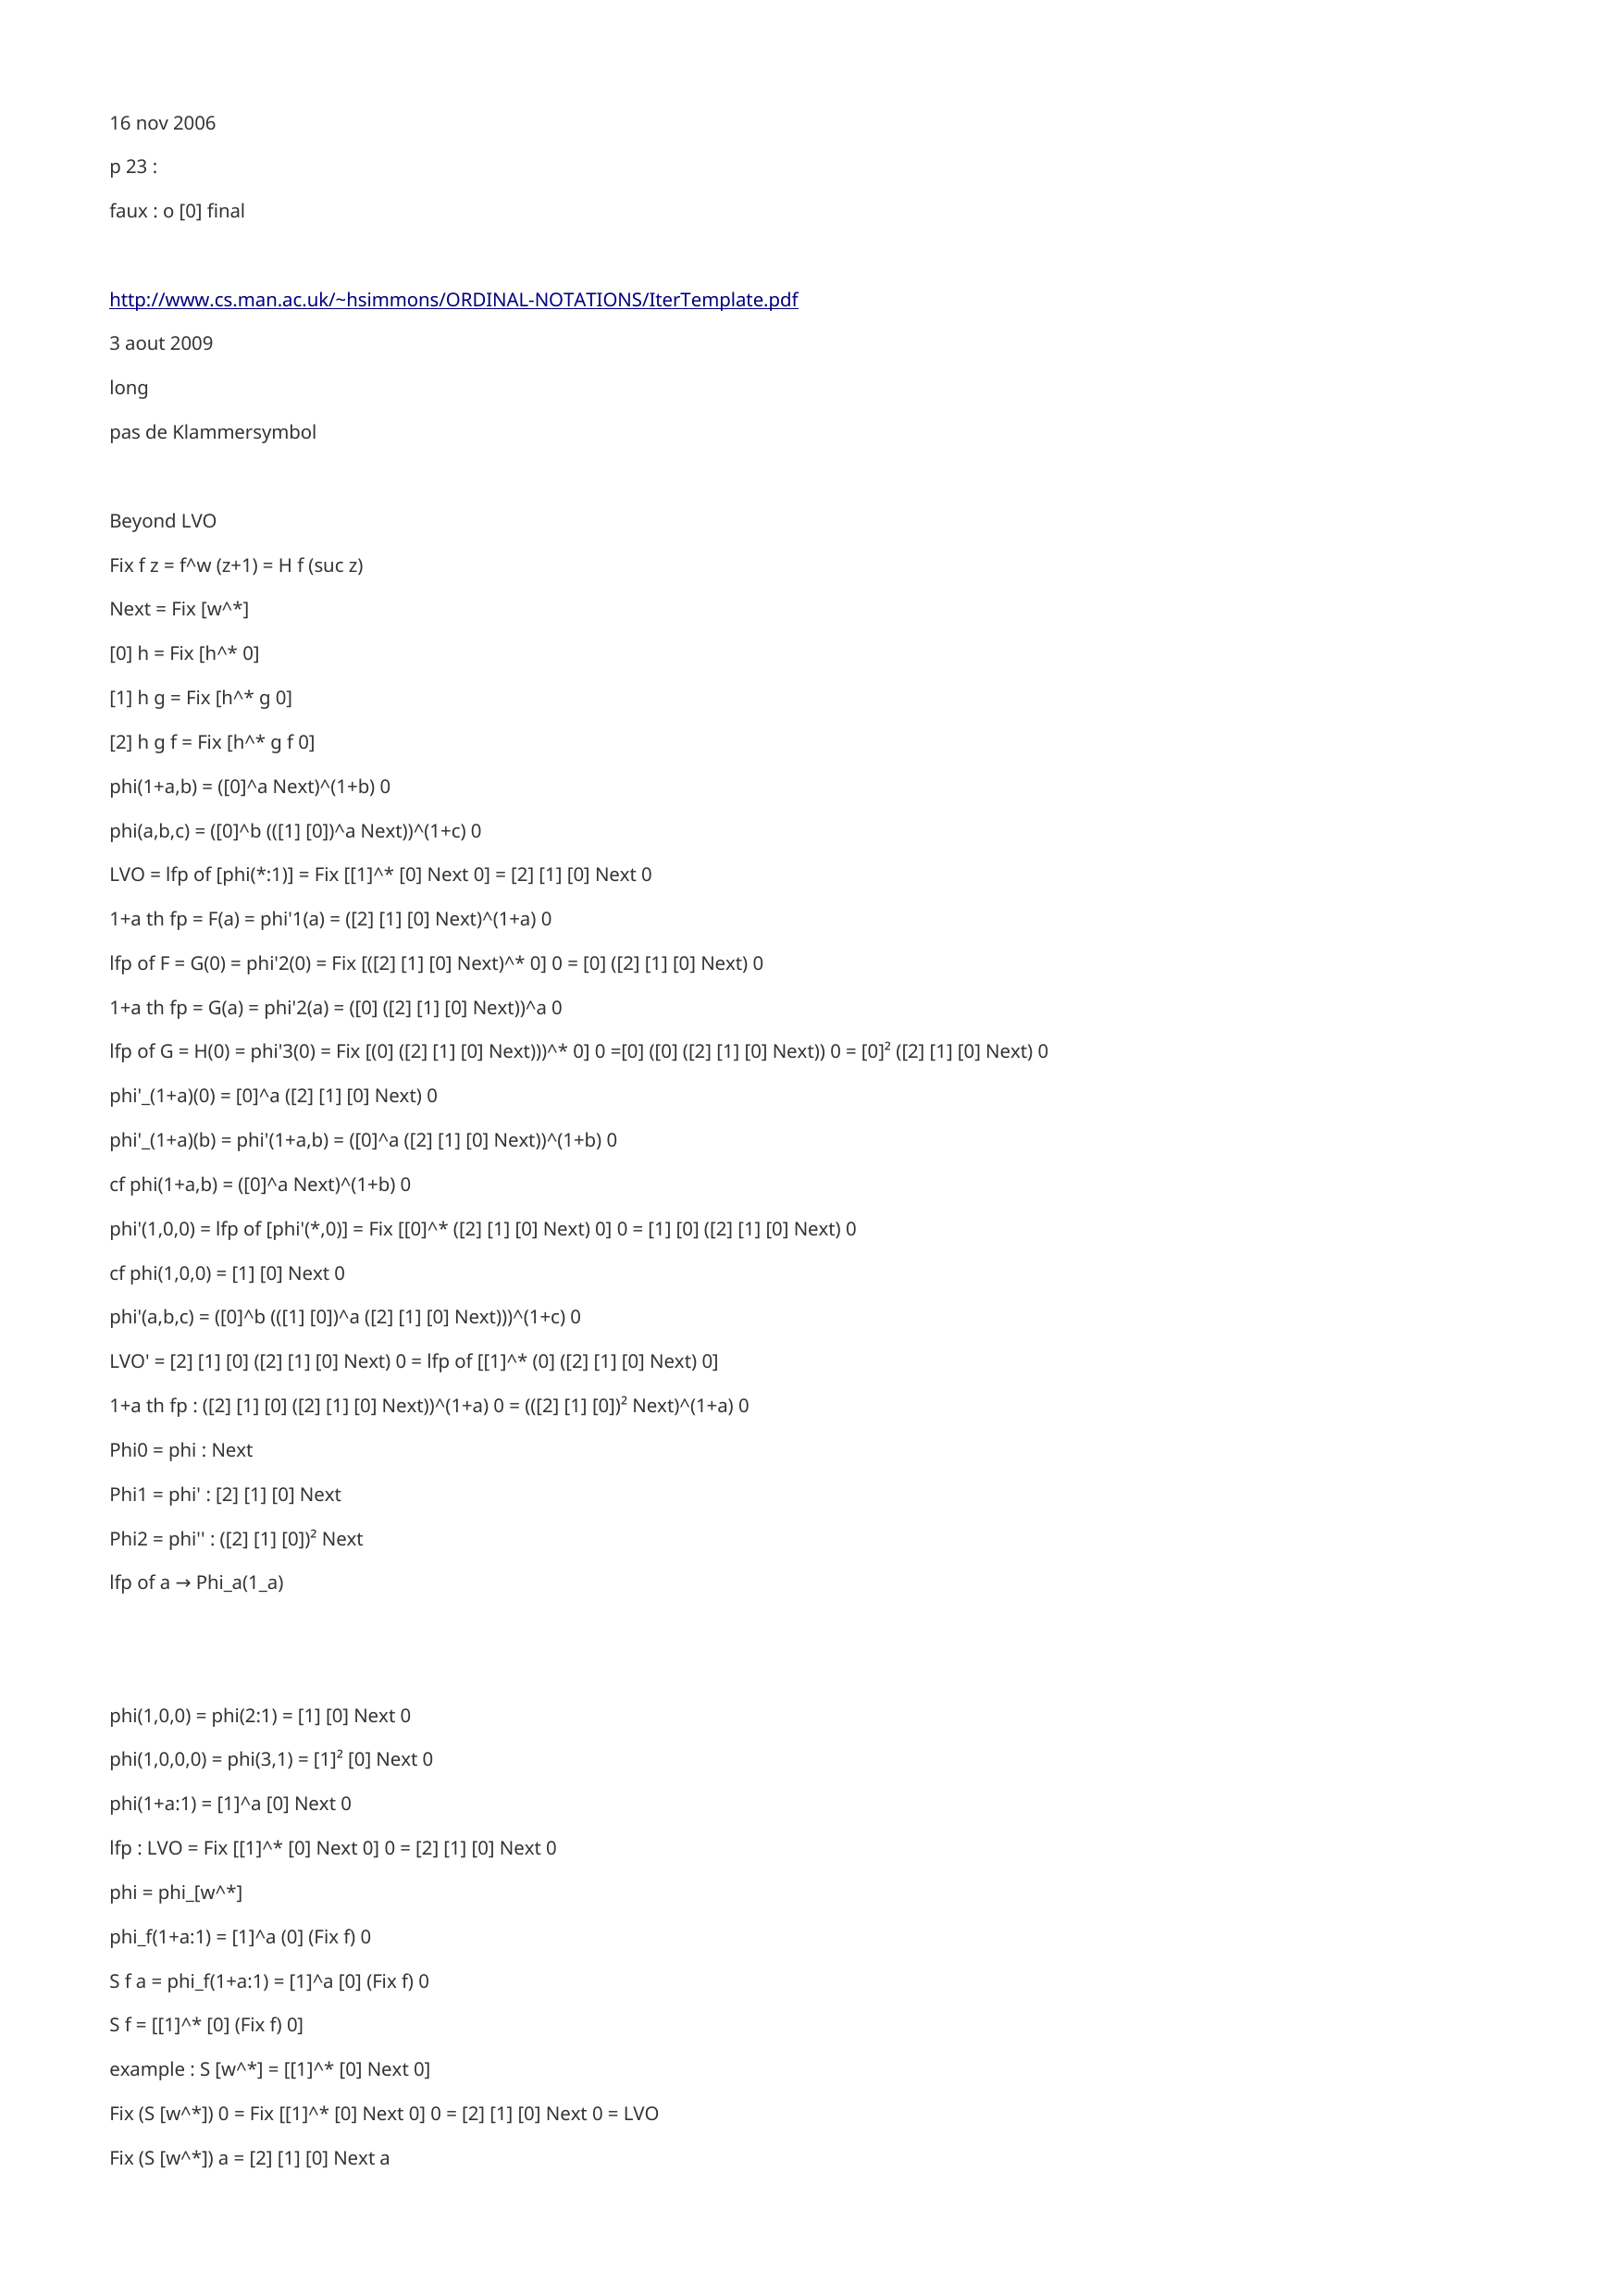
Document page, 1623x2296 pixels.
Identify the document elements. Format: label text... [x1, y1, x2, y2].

text Phi1 = phi' : [2] [1] [0] Next [109, 1481, 1514, 1507]
text lfp of a → Phi_a(1_a) [109, 1570, 1514, 1595]
text Fix f z = f^w (z+1) = H f (suc z) [109, 552, 1514, 577]
text phi(a,b,c) = ([0]^b (([1] [0])^a Next))^(1+c) 0 [109, 817, 1514, 843]
text faux : o [0] final [109, 198, 1514, 223]
text lfp : LVO = Fix [[1]^* [0] Next 0] 0 = [2] [1] [0] Next 0 [109, 1835, 1514, 1861]
text [2] h g f = Fix [h^* g f 0] [109, 728, 1514, 754]
text phi_f(1+a:1) = [1]^a (0] (Fix f) 0 [109, 1923, 1514, 1949]
text [0] h = Fix [h^* 0] [109, 640, 1514, 665]
text pas de Klammersymbol [109, 419, 1514, 445]
text S f a = phi_f(1+a:1) = [1]^a [0] (Fix f) 0 [109, 1967, 1514, 1993]
text 1+a th fp = G(a) = phi'2(a) = ([0] ([2] [1] [0] Next))^a 0 [109, 994, 1514, 1020]
text Phi0 = phi : Next [109, 1436, 1514, 1462]
text phi'(a,b,c) = ([0]^b (([1] [0])^a ([2] [1] [0] Next)))^(1+c) 0 [109, 1304, 1514, 1330]
text lfp of F = G(0) = phi'2(0) = Fix [([2] [1] [0] Next)^* 0] 0 = [0] ([2] [1] [0] Next) 0 [109, 950, 1514, 975]
text lfp of G = H(0) = phi'3(0) = Fix [(0] ([2] [1] [0] Next)))^* 0] 0 =[0] ([0] ([2] [1] [0] Next)) 0 = [0]² ([2] [1] [0] Next) 0 [109, 1038, 1514, 1064]
text phi = phi_[w^*] [109, 1880, 1514, 1905]
text phi(1,0,0,0) = phi(3,1) = [1]² [0] Next 0 [109, 1746, 1514, 1772]
text 1+a th fp : ([2] [1] [0] ([2] [1] [0] Next))^(1+a) 0 = (([2] [1] [0])² Next)^(1+a) 0 [109, 1393, 1514, 1418]
text cf phi(1,0,0) = [1] [0] Next 0 [109, 1260, 1514, 1285]
text [1] h g = Fix [h^* g 0] [109, 685, 1514, 710]
text phi(1,0,0) = phi(2:1) = [1] [0] Next 0 [109, 1702, 1514, 1728]
text phi(1+a,b) = ([0]^a Next)^(1+b) 0 [109, 773, 1514, 799]
text example : S [w^*] = [[1]^* [0] Next 0] [109, 2056, 1514, 2081]
text phi'(1,0,0) = lfp of [phi'(*,0)] = Fix [[0]^* ([2] [1] [0] Next) 0] 0 = [1] [0] ([2] [1] [0] Next) 0 [109, 1215, 1514, 1241]
text LVO = lfp of [phi(*:1)] = Fix [[1]^* [0] Next 0] = [2] [1] [0] Next 0 [109, 862, 1514, 887]
text http://www.cs.man.ac.uk/~hsimmons/ORDINAL-NOTATIONS/IterTemplate.pdf [109, 286, 1514, 312]
text 3 aout 2009 [109, 330, 1514, 356]
text Fix (S [w^*]) 0 = Fix [[1]^* [0] Next 0] 0 = [2] [1] [0] Next 0 = LVO [109, 2101, 1514, 2126]
text phi(1+a:1) = [1]^a [0] Next 0 [109, 1791, 1514, 1817]
text LVO' = [2] [1] [0] ([2] [1] [0] Next) 0 = lfp of [[1]^* (0] ([2] [1] [0] Next) 0] [109, 1348, 1514, 1373]
text long [109, 375, 1514, 401]
text phi'_(1+a)(0) = [0]^a ([2] [1] [0] Next) 0 [109, 1083, 1514, 1109]
text cf phi(1+a,b) = ([0]^a Next)^(1+b) 0 [109, 1172, 1514, 1197]
text Next = Fix [w^*] [109, 596, 1514, 622]
text Beyond LVO [109, 507, 1514, 533]
text phi'_(1+a)(b) = phi'(1+a,b) = ([0]^a ([2] [1] [0] Next))^(1+b) 0 [109, 1127, 1514, 1153]
text 1+a th fp = F(a) = phi'1(a) = ([2] [1] [0] Next)^(1+a) 0 [109, 906, 1514, 931]
text Fix (S [w^*]) a = [2] [1] [0] Next a [109, 2144, 1514, 2170]
text Phi2 = phi'' : ([2] [1] [0])² Next [109, 1525, 1514, 1551]
text S f = [[1]^* [0] (Fix f) 0] [109, 2012, 1514, 2038]
text p 23 : [109, 154, 1514, 180]
text 16 nov 2006 [109, 109, 1514, 135]
